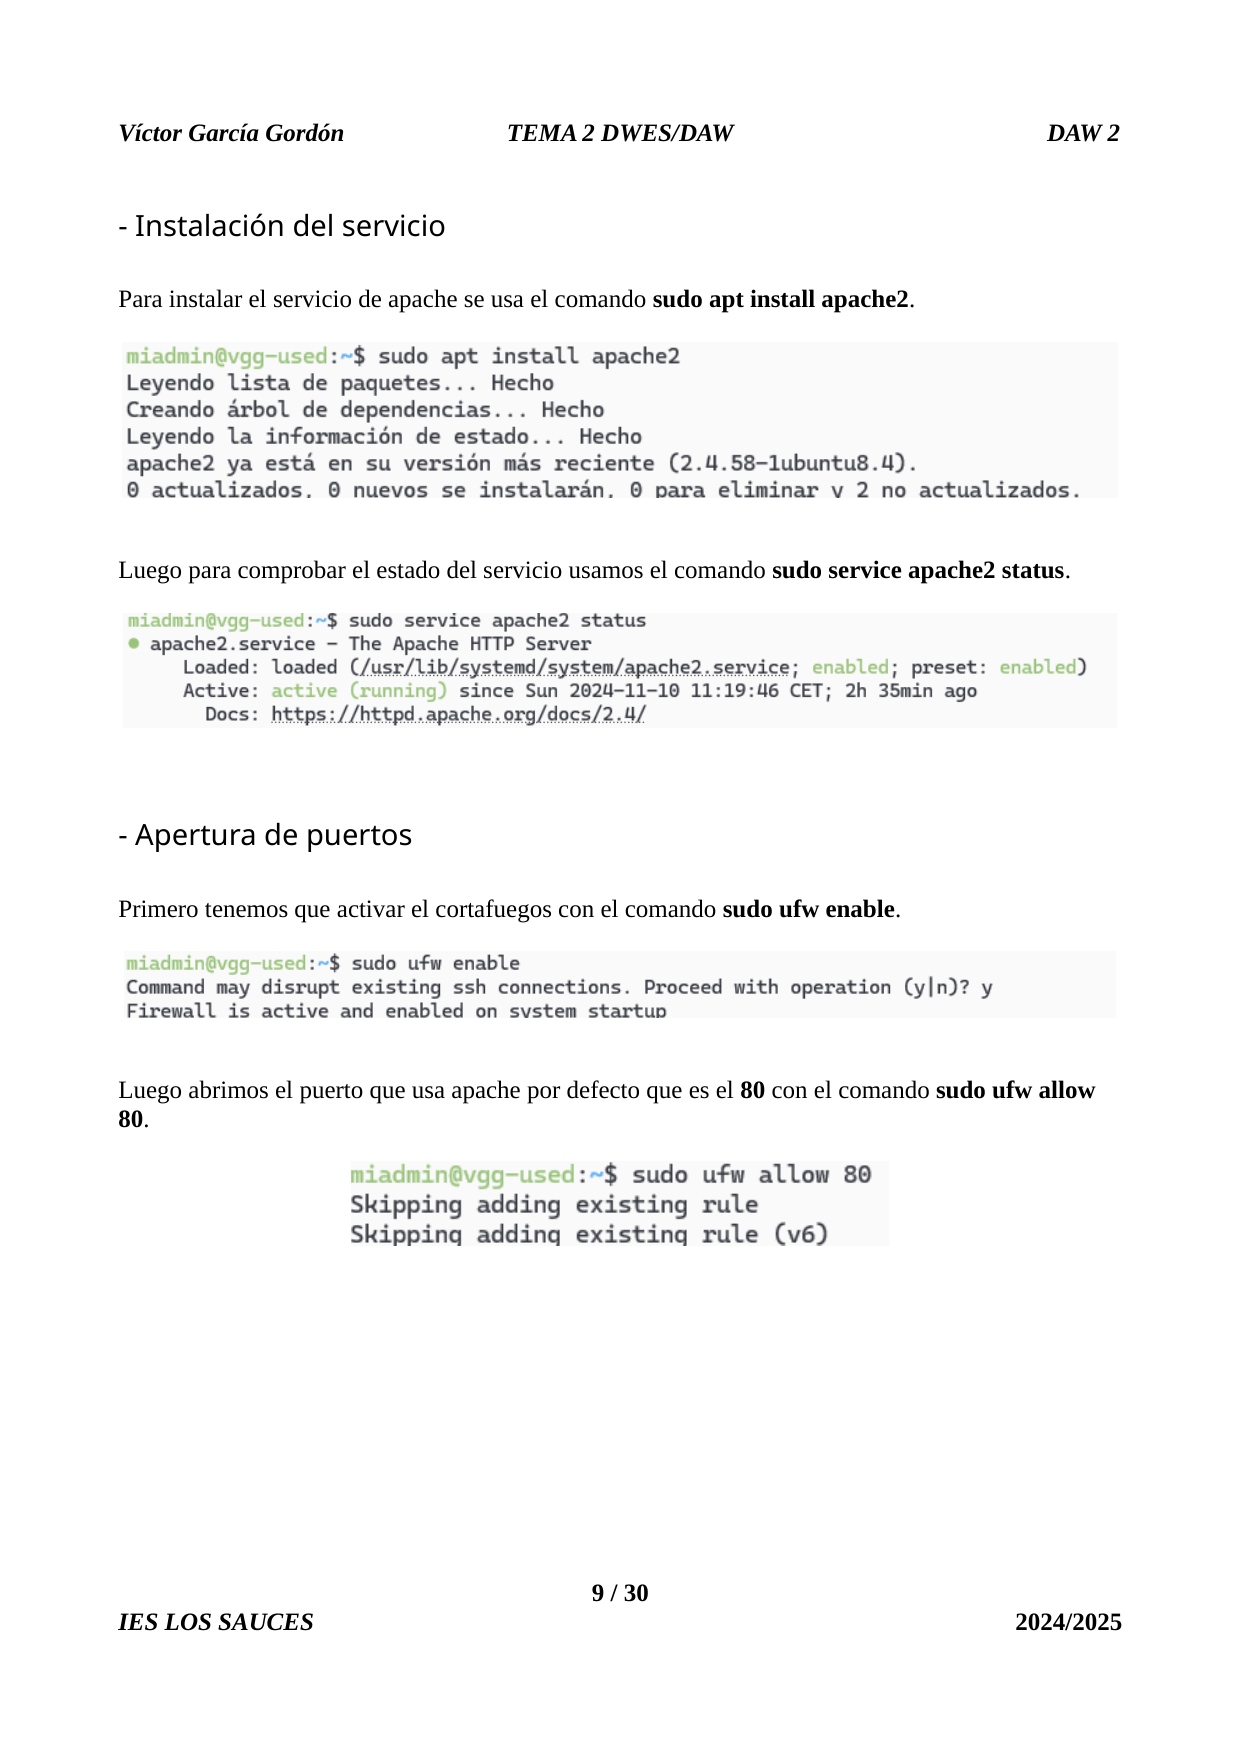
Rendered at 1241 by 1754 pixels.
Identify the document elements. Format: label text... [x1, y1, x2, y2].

picture [350, 1161, 890, 1246]
picture [122, 342, 1119, 498]
picture [124, 951, 1117, 1018]
text - Instalación del servicio [118, 205, 1122, 245]
text Luego abrimos el puerto que usa apache por defecto que es el 80 con el comando sudo ufw allow 80. [118, 1075, 1122, 1132]
text Para instalar el servicio de apache se usa el comando sudo apt install apache2. [118, 284, 1122, 313]
text Luego para comprobar el estado del servicio usamos el comando sudo service apache2 status. [118, 556, 1122, 584]
text - Apertura de puertos [118, 814, 1122, 854]
text Primero tenemos que activar el cortafuegos con el comando sudo ufw enable. [118, 894, 1122, 922]
picture [122, 613, 1118, 728]
